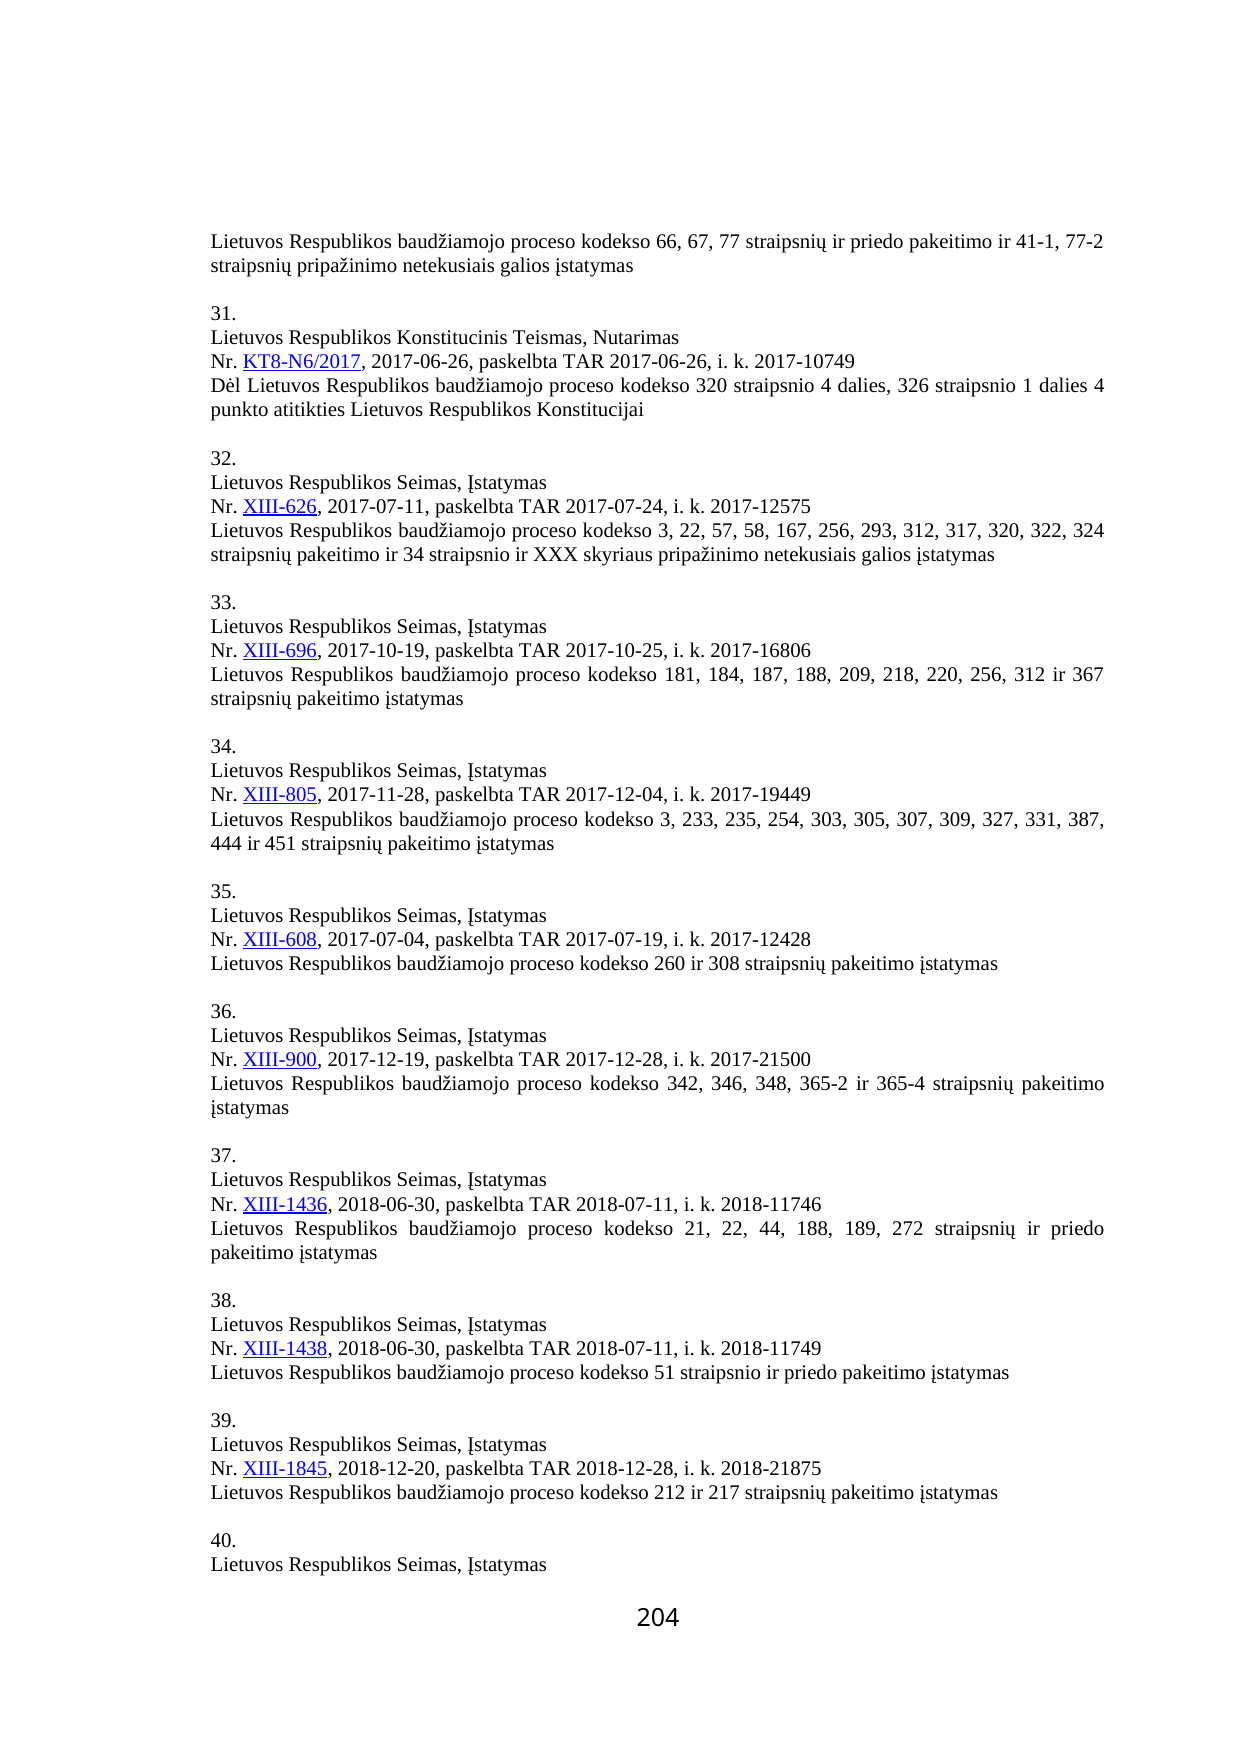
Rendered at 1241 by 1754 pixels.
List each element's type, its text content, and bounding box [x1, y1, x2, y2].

text Lietuvos Respublikos baudžiamojo proceso kodekso 260 ir 308 straipsnių pakeitimo įstatymas [210, 951, 1105, 975]
text Lietuvos Respublikos baudžiamojo proceso kodekso 342, 346, 348, 365-2 ir 365-4 straipsnių pakeitimo įstatymas [210, 1071, 1105, 1119]
text Lietuvos Respublikos Konstitucinis Teismas, Nutarimas [210, 325, 1105, 349]
text 32. [210, 446, 1105, 469]
text Lietuvos Respublikos Seimas, Įstatymas [210, 1432, 1105, 1456]
text Nr. KT8-N6/2017, 2017-06-26, paskelbta TAR 2017-06-26, i. k. 2017-10749 [210, 349, 1105, 373]
text Lietuvos Respublikos Seimas, Įstatymas [210, 469, 1105, 494]
text Nr. XIII-696, 2017-10-19, paskelbta TAR 2017-10-25, i. k. 2017-16806 [210, 638, 1105, 662]
text 38. [210, 1288, 1105, 1312]
text Lietuvos Respublikos Seimas, Įstatymas [210, 1312, 1105, 1336]
text Lietuvos Respublikos Seimas, Įstatymas [210, 614, 1105, 638]
text 40. [210, 1528, 1105, 1552]
text 36. [210, 999, 1105, 1023]
text 34. [210, 734, 1105, 758]
text Nr. XIII-626, 2017-07-11, paskelbta TAR 2017-07-24, i. k. 2017-12575 [210, 494, 1105, 518]
text Nr. XIII-608, 2017-07-04, paskelbta TAR 2017-07-19, i. k. 2017-12428 [210, 927, 1105, 951]
text Nr. XIII-900, 2017-12-19, paskelbta TAR 2017-12-28, i. k. 2017-21500 [210, 1047, 1105, 1071]
text Nr. XIII-805, 2017-11-28, paskelbta TAR 2017-12-04, i. k. 2017-19449 [210, 782, 1105, 806]
text 39. [210, 1408, 1105, 1432]
text Lietuvos Respublikos Seimas, Įstatymas [210, 1552, 1105, 1576]
text 35. [210, 879, 1105, 903]
text Lietuvos Respublikos Seimas, Įstatymas [210, 758, 1105, 782]
text Nr. XIII-1845, 2018-12-20, paskelbta TAR 2018-12-28, i. k. 2018-21875 [210, 1456, 1105, 1480]
text Lietuvos Respublikos baudžiamojo proceso kodekso 3, 233, 235, 254, 303, 305, 307, 309, 327, 331, 387, 444 ir 451 straipsnių pakeitimo įstatymas [210, 806, 1105, 854]
text Lietuvos Respublikos baudžiamojo proceso kodekso 51 straipsnio ir priedo pakeitimo įstatymas [210, 1360, 1105, 1384]
text 33. [210, 590, 1105, 614]
text Nr. XIII-1438, 2018-06-30, paskelbta TAR 2018-07-11, i. k. 2018-11749 [210, 1336, 1105, 1360]
text Lietuvos Respublikos Seimas, Įstatymas [210, 1023, 1105, 1047]
text 37. [210, 1143, 1105, 1167]
text Lietuvos Respublikos baudžiamojo proceso kodekso 66, 67, 77 straipsnių ir priedo pakeitimo ir 41-1, 77-2 straipsnių pripažinimo netekusiais galios įstatymas [210, 229, 1105, 277]
text Lietuvos Respublikos baudžiamojo proceso kodekso 181, 184, 187, 188, 209, 218, 220, 256, 312 ir 367 straipsnių pakeitimo įstatymas [210, 662, 1105, 710]
text Lietuvos Respublikos Seimas, Įstatymas [210, 903, 1105, 927]
text 31. [210, 301, 1105, 325]
text Lietuvos Respublikos Seimas, Įstatymas [210, 1167, 1105, 1191]
text Lietuvos Respublikos baudžiamojo proceso kodekso 21, 22, 44, 188, 189, 272 straipsnių ir priedo pakeitimo įstatymas [210, 1216, 1105, 1264]
text Nr. XIII-1436, 2018-06-30, paskelbta TAR 2018-07-11, i. k. 2018-11746 [210, 1191, 1105, 1216]
text Lietuvos Respublikos baudžiamojo proceso kodekso 212 ir 217 straipsnių pakeitimo įstatymas [210, 1480, 1105, 1504]
text Dėl Lietuvos Respublikos baudžiamojo proceso kodekso 320 straipsnio 4 dalies, 326 straipsnio 1 dalies 4 punkto atitikties Lietuvos Respublikos Konstitucijai [210, 373, 1105, 421]
text Lietuvos Respublikos baudžiamojo proceso kodekso 3, 22, 57, 58, 167, 256, 293, 312, 317, 320, 322, 324 straipsnių pakeitimo ir 34 straipsnio ir XXX skyriaus pripažinimo netekusiais galios įstatymas [210, 518, 1105, 566]
